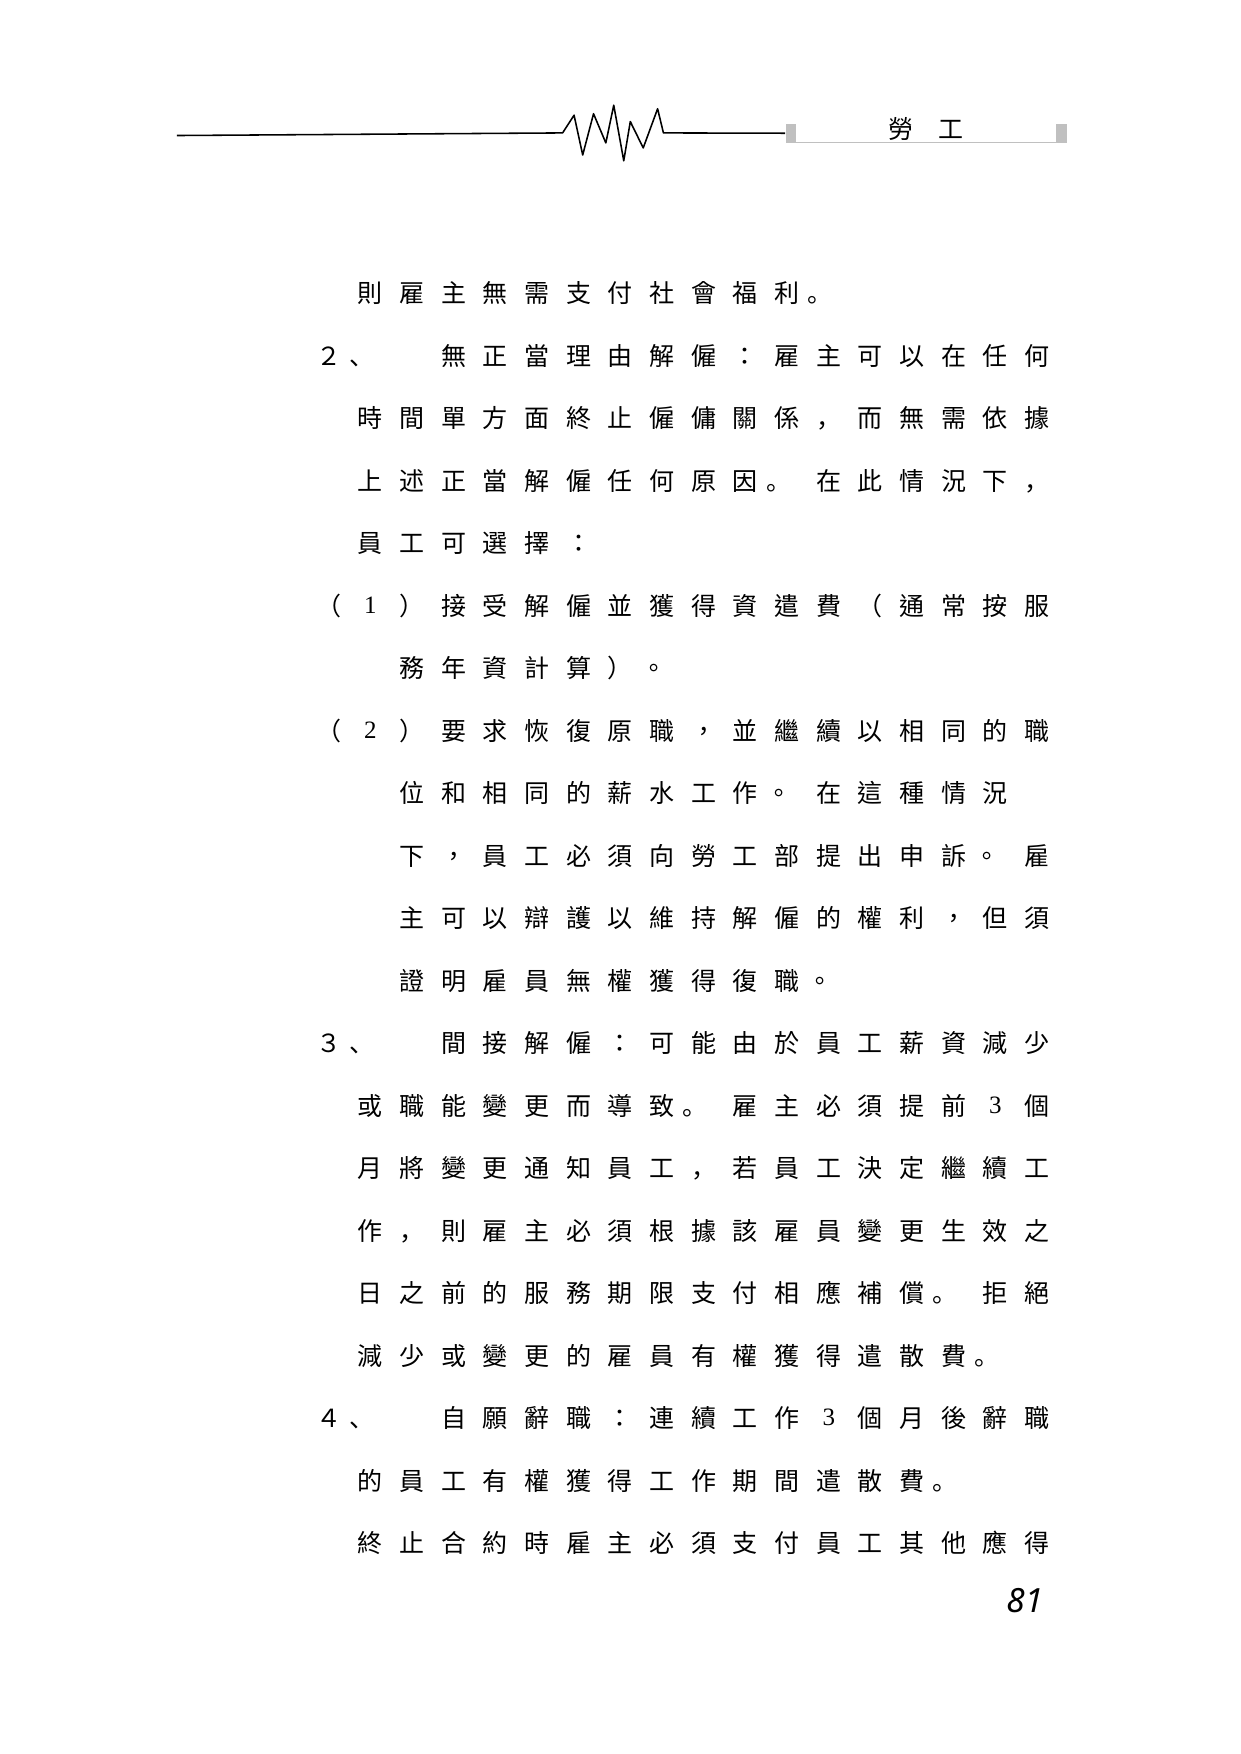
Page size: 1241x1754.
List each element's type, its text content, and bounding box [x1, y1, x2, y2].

text ２、 無正當理由解僱：雇主可以在任何時間單方面終止僱傭關係，而無需依據上述正當解僱任何原因。在此情況下，員工可選擇： [281, 313, 1058, 563]
text （1）接受解僱並獲得資遣費（通常按服務年資計算）。 [306, 563, 1058, 688]
text ４、 自願辭職：連續工作3個月後辭職的員工有權獲得工作期間遣散費。 [281, 1375, 1058, 1500]
text ３、 間接解僱：可能由於員工薪資減少或職能變更而導致。雇主必須提前3個月將變更通知員工，若員工決定繼續工作，則雇主必須根據該雇員變更生效之日之前的服務期限支付相應補償。拒絕減少或變更的雇員有權獲得遣散費。 [281, 1000, 1058, 1375]
text 終止合約時雇主必須支付員工其他應得 [281, 1500, 1058, 1563]
text （2）要求恢復原職，並繼續以相同的職位和相同的薪水工作。在這種情況下，員工必須向勞工部提出申訴。雇主可以辯護以維持解僱的權利，但須證明雇員無權獲得復職。 [306, 688, 1058, 1000]
text 則雇主無需支付社會福利。 [281, 250, 1058, 313]
